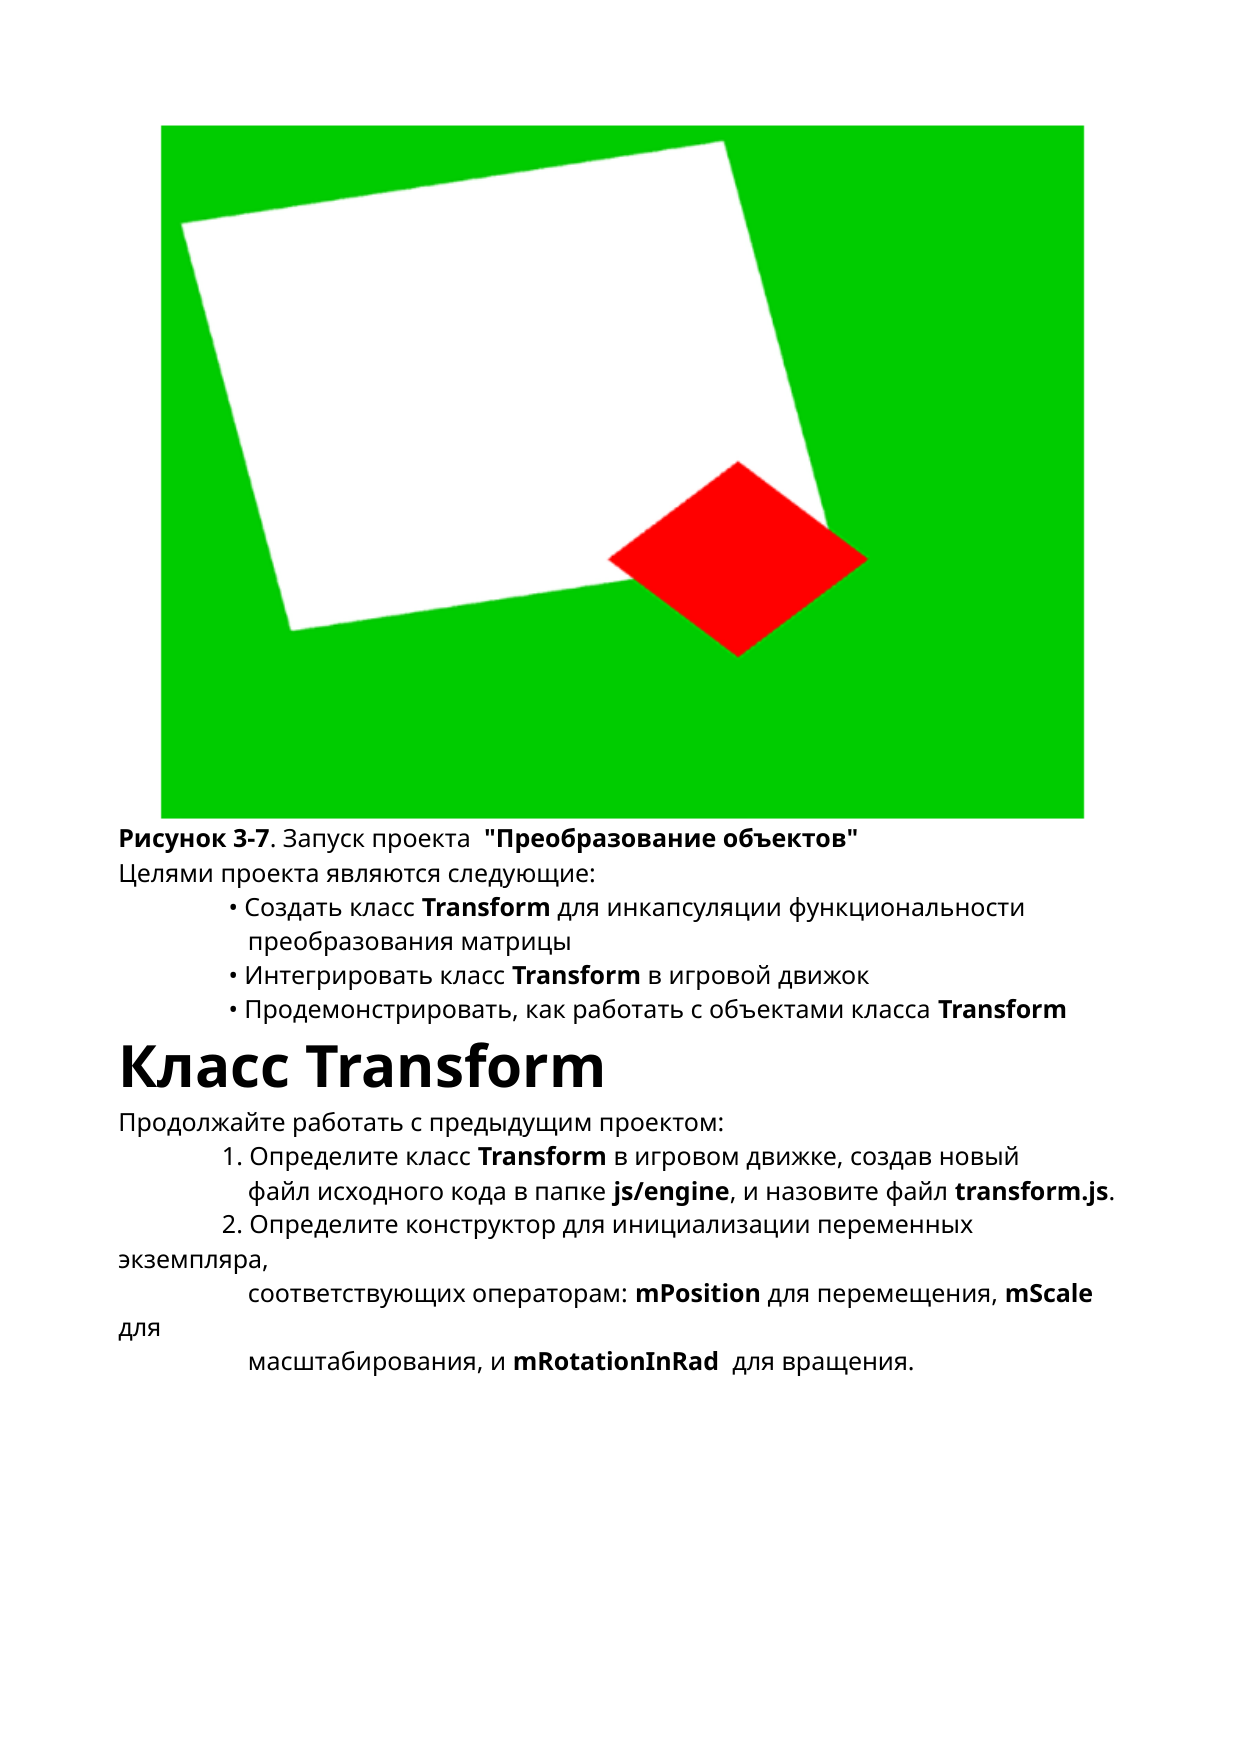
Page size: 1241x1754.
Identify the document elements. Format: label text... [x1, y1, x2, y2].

text Класс Transform [118, 1026, 1122, 1105]
text Целями проекта являются следующие: [118, 855, 1122, 889]
text 2. Определите конструктор для инициализации переменных экземпляра, [118, 1207, 1122, 1275]
picture [152, 118, 1088, 822]
text • Интегрировать класс Transform в игровой движок [118, 957, 1122, 991]
text • Продемонстрировать, как работать с объектами класса Transform [118, 991, 1122, 1026]
text Продолжайте работать с предыдущим проектом: [118, 1105, 1122, 1139]
text преобразования матрицы [118, 923, 1122, 957]
list файл исходного кода в папке js/engine, и назовите файл transform.js. [118, 1173, 1122, 1207]
text • Создать класс Transform для инкапсуляции функциональности [118, 889, 1122, 923]
text соответствующих операторам: mPosition для перемещения, mScale для [118, 1275, 1122, 1343]
text Рисунок 3-7. Запуск проекта "Преобразование объектов" [118, 822, 1122, 855]
list 1. Определите класс Transform в игровом движке, создав новый [118, 1139, 1122, 1173]
text масштабирования, и mRotationInRad для вращения. [118, 1343, 1122, 1377]
